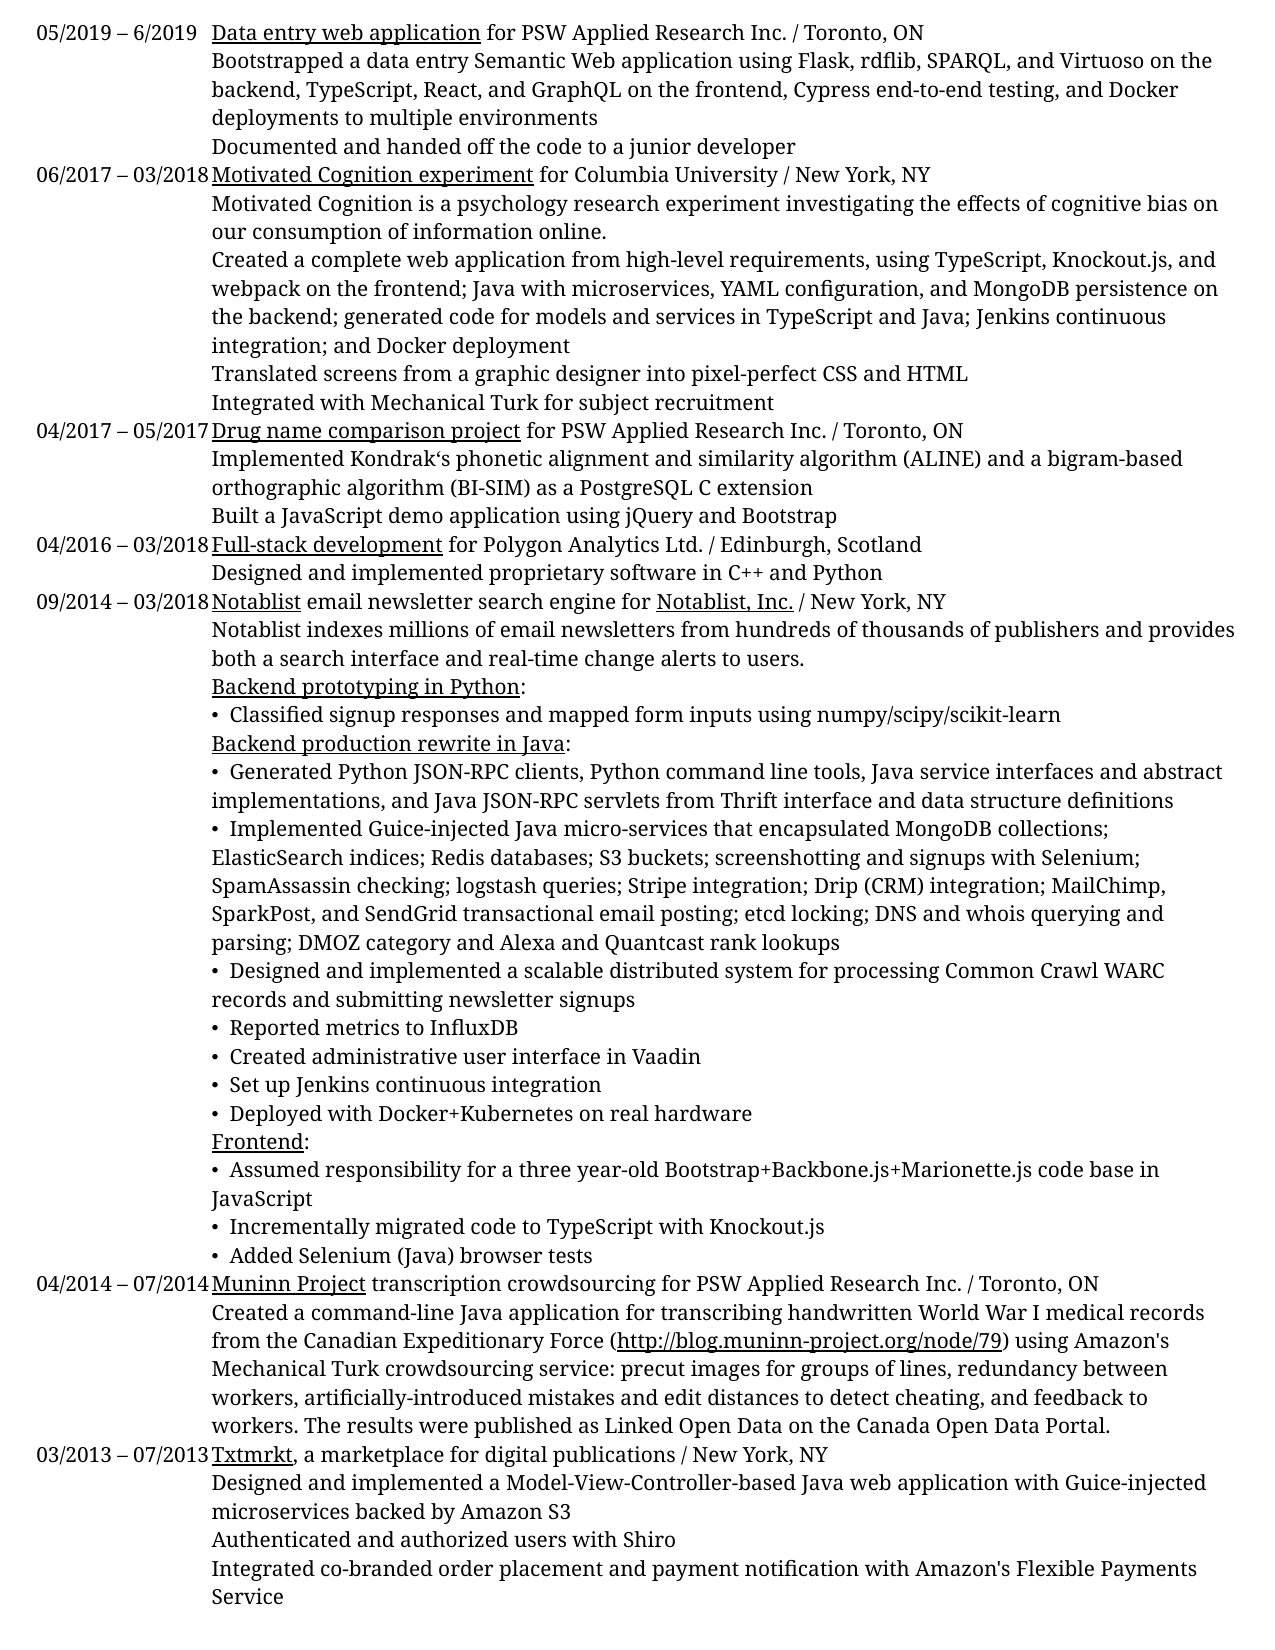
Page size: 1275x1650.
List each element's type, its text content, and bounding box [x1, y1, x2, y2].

table_cell [36, 558, 211, 587]
table_cell Drug name comparison project for PSW Applied Research Inc. / Toronto, ON [211, 416, 1239, 444]
table_cell Txtmrkt, a marketplace for digital publications / New York, NY [211, 1440, 1239, 1468]
table_cell 03/2013 – 07/2013 [36, 1440, 211, 1468]
table_cell Bootstrapped a data entry Semantic Web application using Flask, rdflib, SPARQL, and Virtuoso on the backend, TypeScript, React, and GraphQL on the frontend, Cypress end-to-end testing, and Docker deployments to multiple environments Documented and handed off the code to a junior developer [211, 46, 1239, 160]
table_cell Created a command-line Java application for transcribing handwritten World War I medical records from the Canadian Expeditionary Force (http://blog.muninn-project.org/node/79) using Amazon's Mechanical Turk crowdsourcing service: precut images for groups of lines, redundancy between workers, artificially-introduced mistakes and edit distances to detect cheating, and feedback to workers. The results were published as Linked Open Data on the Canada Open Data Portal. [211, 1298, 1239, 1440]
table_cell Designed and implemented a Model-View-Controller-based Java web application with Guice-injected microservices backed by Amazon S3 Authenticated and authorized users with Shiro Integrated co-branded order placement and payment notification with Amazon's Flexible Payments Service [211, 1468, 1239, 1611]
table_cell 04/2016 – 03/2018 [36, 530, 211, 558]
table_cell 09/2014 – 03/2018 [36, 587, 211, 672]
table_cell [36, 46, 211, 160]
table_cell Backend prototyping in Python: Classified signup responses and mapped form inputs using numpy/scipy/scikit-learn Backend production rewrite in Java: Generated Python JSON-RPC clients, Python command line tools, Java service interfaces and abstract implementations, and Java JSON-RPC servlets from Thrift interface and data structure definitions Implemented Guice-injected Java micro-services that encapsulated MongoDB collections; ElasticSearch indices; Redis databases; S3 buckets; screenshotting and signups with Selenium; SpamAssassin checking; logstash queries; Stripe integration; Drip (CRM) integration; MailChimp, SparkPost, and SendGrid transactional email posting; etcd locking; DNS and whois querying and parsing; DMOZ category and Alexa and Quantcast rank lookups Designed and implemented a scalable distributed system for processing Common Crawl WARC records and submitting newsletter signups Reported metrics to InfluxDB Created administrative user interface in Vaadin Set up Jenkins continuous integration Deployed with Docker+Kubernetes on real hardware Frontend: Assumed responsibility for a three year-old Bootstrap+Backbone.js+Marionette.js code base in JavaScript Incrementally migrated code to TypeScript with Knockout.js Added Selenium (Java) browser tests [211, 672, 1239, 1269]
table_cell [36, 445, 211, 530]
table_cell Full-stack development for Polygon Analytics Ltd. / Edinburgh, Scotland [211, 530, 1239, 558]
table_cell Implemented Kondrak‘s phonetic alignment and similarity algorithm (ALINE) and a bigram-based orthographic algorithm (BI-SIM) as a PostgreSQL C extension Built a JavaScript demo application using jQuery and Bootstrap [211, 445, 1239, 530]
table_cell Notablist email newsletter search engine for Notablist, Inc. / New York, NY Notablist indexes millions of email newsletters from hundreds of thousands of publishers and provides both a search interface and real-time change alerts to users. [211, 587, 1239, 672]
table_cell Designed and implemented proprietary software in C++ and Python [211, 558, 1239, 587]
table_cell Motivated Cognition experiment for Columbia University / New York, NY Motivated Cognition is a psychology research experiment investigating the effects of cognitive bias on our consumption of information online. [211, 160, 1239, 246]
table_cell 06/2017 – 03/2018 [36, 160, 211, 246]
table_cell Data entry web application for PSW Applied Research Inc. / Toronto, ON [211, 18, 1239, 46]
table_cell 04/2017 – 05/2017 [36, 416, 211, 444]
table_cell [36, 1468, 211, 1611]
table_cell Muninn Project transcription crowdsourcing for PSW Applied Research Inc. / Toronto, ON [211, 1269, 1239, 1298]
table_cell [36, 672, 211, 1269]
table_cell Created a complete web application from high-level requirements, using TypeScript, Knockout.js, and webpack on the frontend; Java with microservices, YAML configuration, and MongoDB persistence on the backend; generated code for models and services in TypeScript and Java; Jenkins continuous integration; and Docker deployment Translated screens from a graphic designer into pixel-perfect CSS and HTML Integrated with Mechanical Turk for subject recruitment [211, 246, 1239, 416]
table_cell [36, 246, 211, 416]
table_cell 05/2019 – 6/2019 [36, 18, 211, 46]
table_cell 04/2014 – 07/2014 [36, 1269, 211, 1298]
table_cell [36, 1298, 211, 1440]
